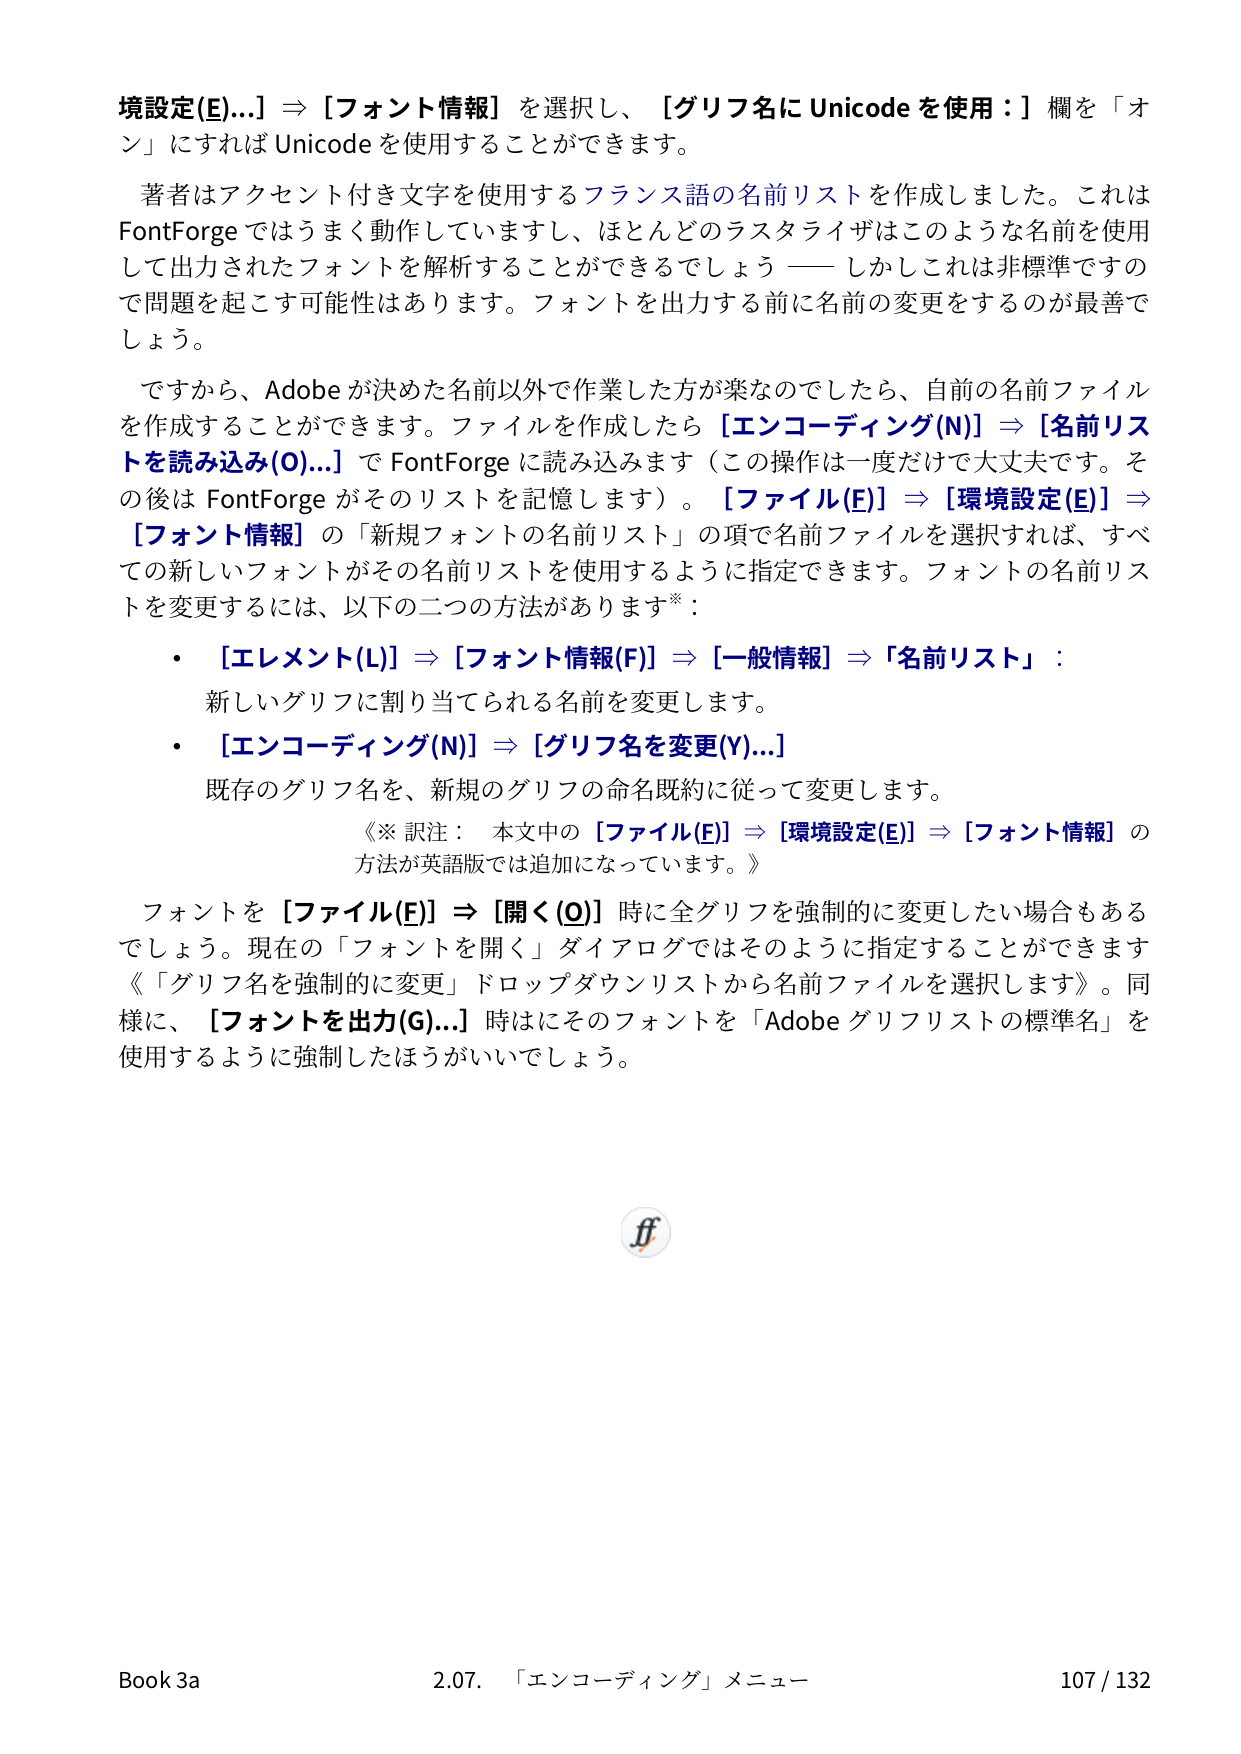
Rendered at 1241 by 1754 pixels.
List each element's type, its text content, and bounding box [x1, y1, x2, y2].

list ［エンコーディング(N)］⇒［グリフ名を変更(Y)...］ [173, 727, 1152, 763]
text 著者はアクセント付き文字を使用するフランス語の名前リストを作成しました。これは FontForge ではうまく動作していますし、ほとんどのラスタライザはこのような名前を使用して出力されたフォントを解析することができるでしょう —— しかしこれは非標準ですので問題を起こす可能性はあります。フォントを出力する前に名前の変更をするのが最善でしょう。 [118, 176, 1152, 356]
text ですから、Adobe が決めた名前以外で作業した方が楽なのでしたら、自前の名前ファイルを作成することができます。ファイルを作成したら［エンコーディング(N)］⇒［名前リストを読み込み(O)...］で FontForge に読み込みます（この操作は一度だけで大丈夫です。その後は FontForge がそのリストを記憶します）。［ファイル(F)］⇒［環境設定(E)］⇒［フォント情報］の「新規フォントの名前リスト」の項で名前ファイルを選択すれば、すべての新しいフォントがその名前リストを使用するように指定できます。フォントの名前リストを変更するには、以下の二つの方法があります※： [118, 370, 1152, 623]
list 新しいグリフに割り当てられる名前を変更します。 [173, 683, 1152, 718]
list ［エレメント(L)］⇒［フォント情報(F)］⇒［一般情報］⇒「名前リスト」： [173, 638, 1152, 674]
text 境設定(E)...］⇒［フォント情報］を選択し、［グリフ名にUnicodeを使用：］欄を「オン」にすれば Unicode を使用することができます。 [118, 88, 1152, 161]
list 既存のグリフ名を、新規のグリフの命名既約に従って変更します。 [173, 771, 1152, 807]
text フォントを［ファイル(F)］⇒［開く(O)］時に全グリフを強制的に変更したい場合もあるでしょう。現在の「フォントを開く」ダイアログではそのように指定することができます《「グリフ名を強制的に変更」ドロップダウンリストから名前ファイルを選択します》。同様に、［フォントを出力(G)...］時はにそのフォントを「Adobe グリフリストの標準名」を使用するように強制したほうがいいでしょう。 [118, 893, 1152, 1073]
text 《※ 訳注： 本文中の［ファイル(F)］⇒［環境設定(E)］⇒［フォント情報］の方法が英語版では追加になっています。》 [354, 815, 1152, 878]
picture [620, 1207, 671, 1258]
